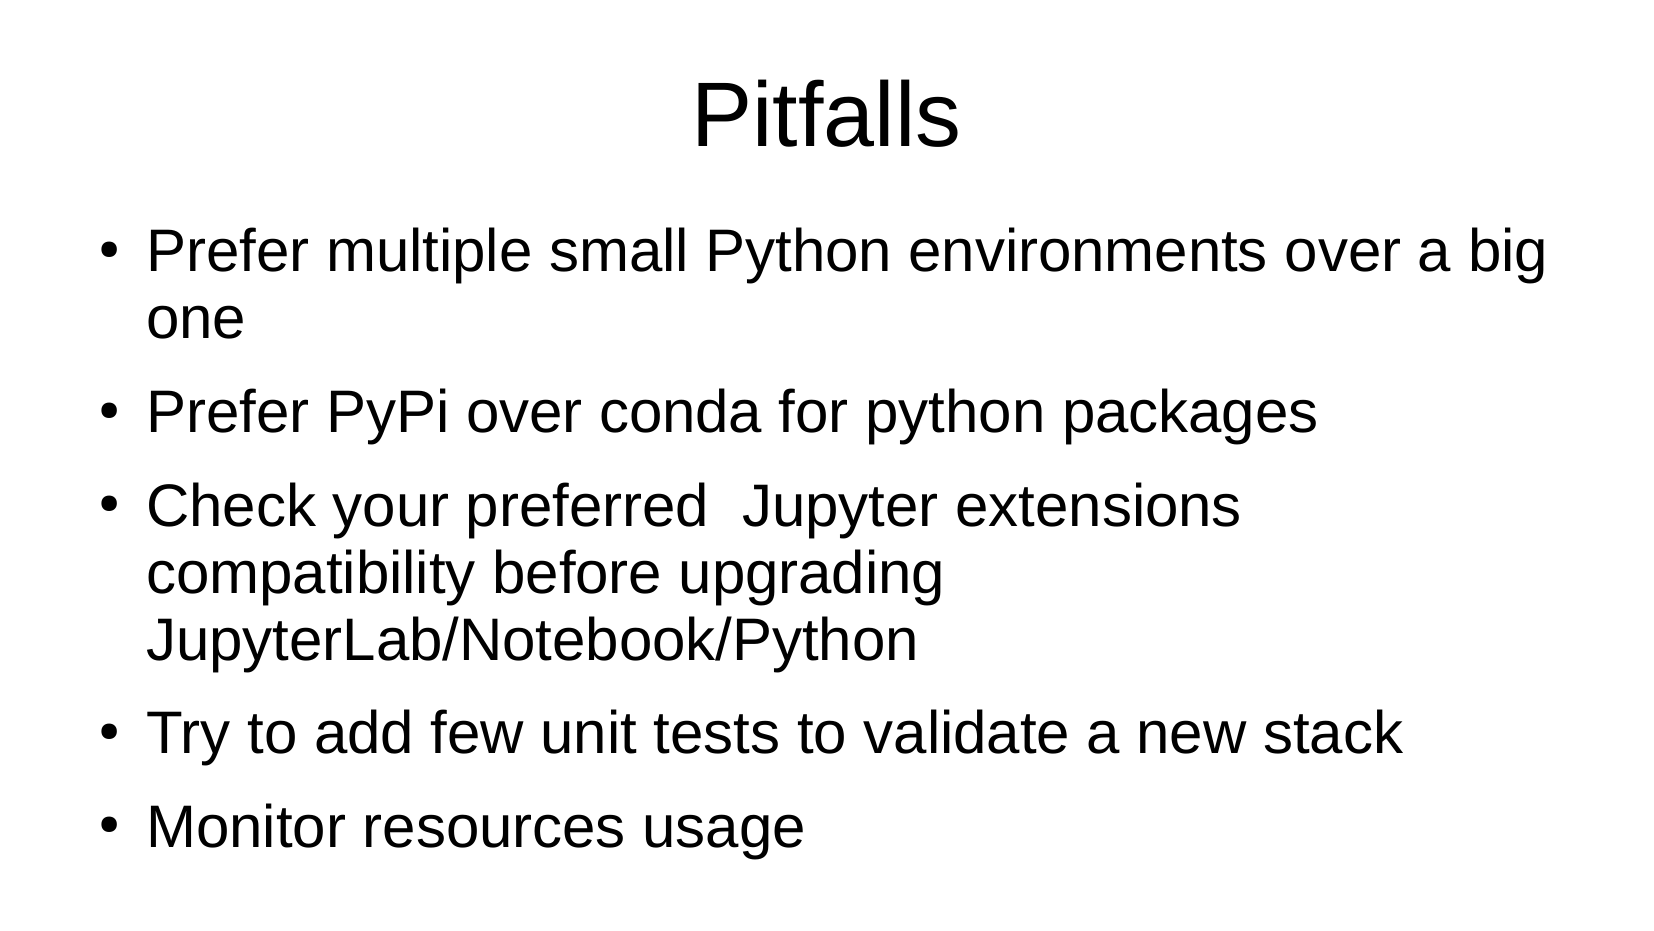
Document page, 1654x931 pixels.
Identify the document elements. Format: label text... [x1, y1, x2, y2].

title Pitfalls [82, 37, 1571, 193]
list Prefer multiple small Python environments over a big one Prefer PyPi over conda for python packages Check your preferred Jupyter extensions compatibility before upgrading JupyterLab/Notebook/Python Try to add few unit tests to validate a new stack Monitor resources usage [82, 217, 1571, 863]
